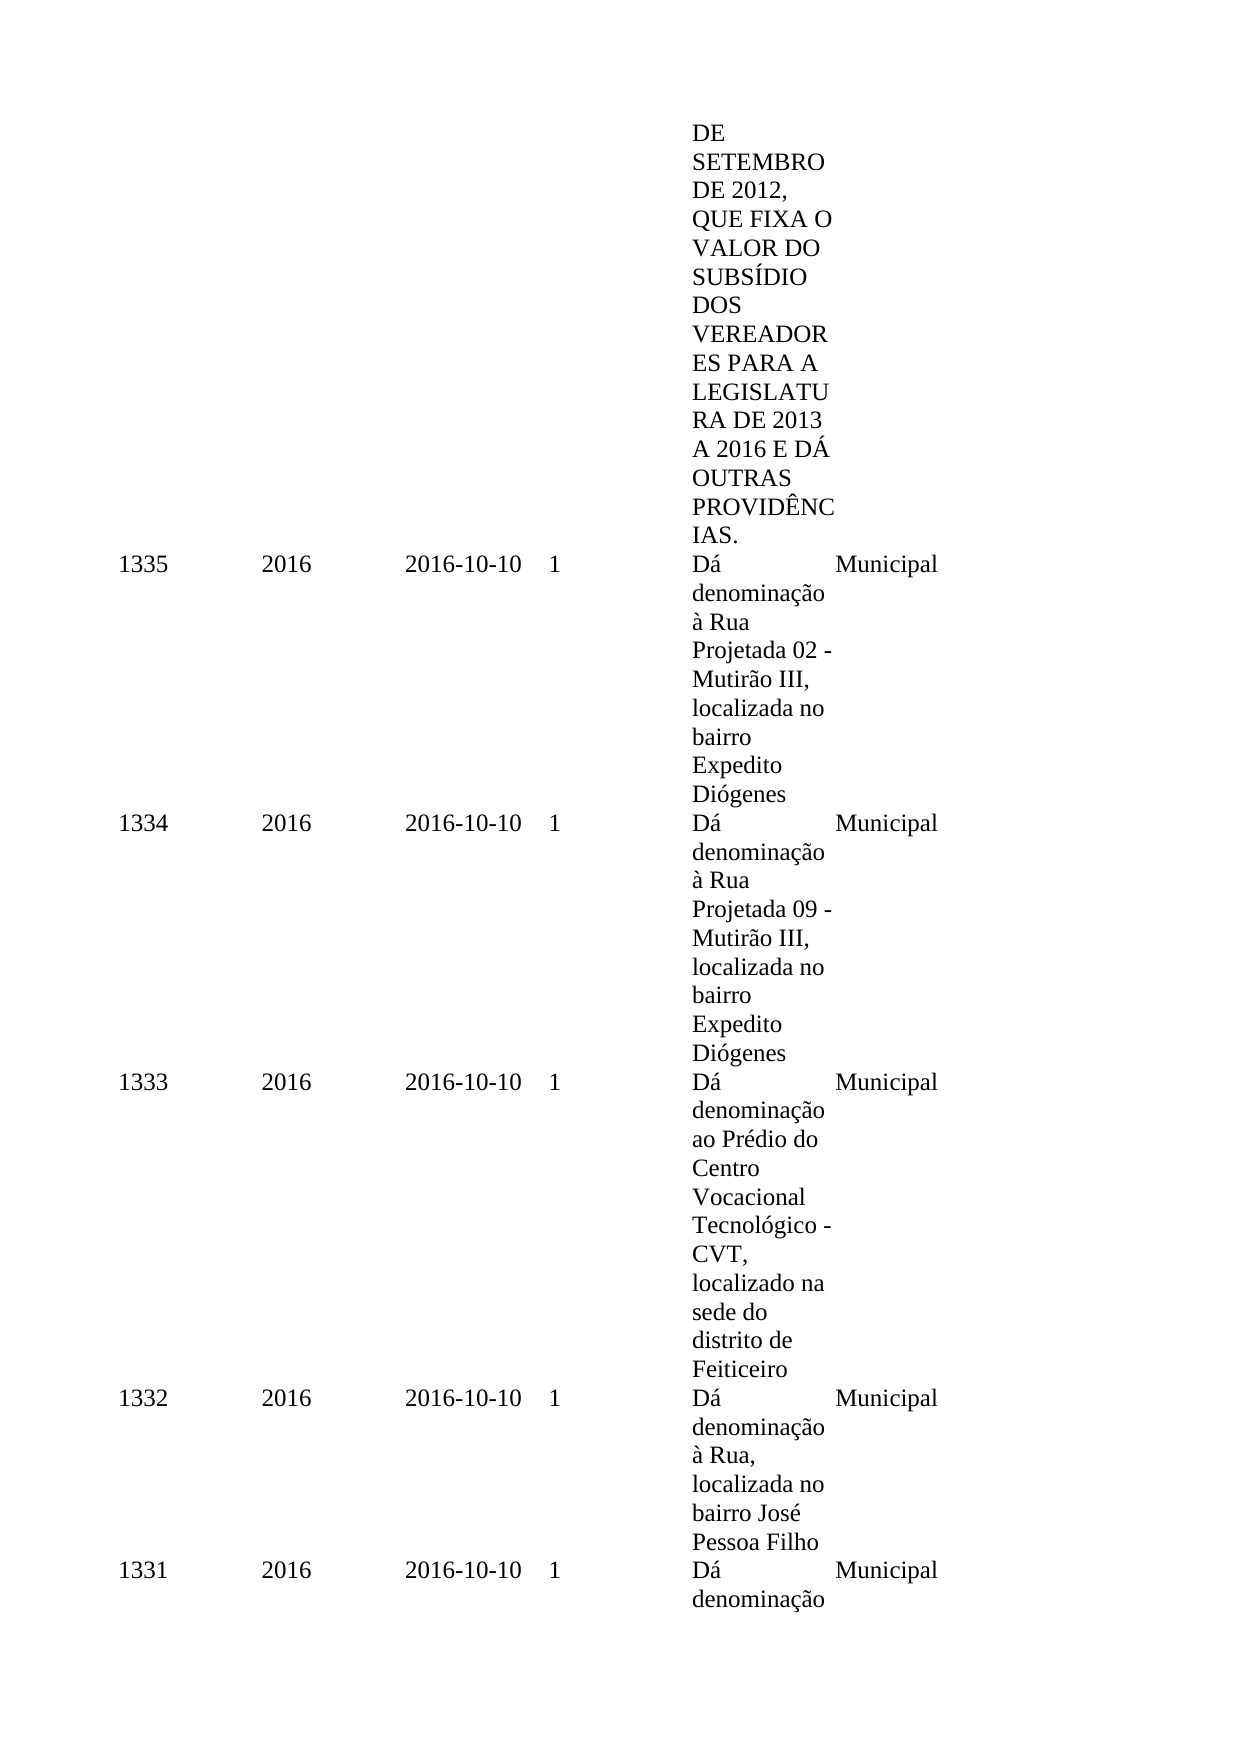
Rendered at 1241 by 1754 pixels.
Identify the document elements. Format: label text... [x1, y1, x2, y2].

table_cell 1333 [118, 1067, 261, 1383]
table_cell Municipal [835, 808, 979, 1067]
table_cell 2016 [261, 1067, 405, 1383]
table_cell 2016-10-10 [405, 1067, 548, 1383]
table_cell 2016 [261, 1383, 405, 1556]
table_cell [979, 1556, 1122, 1613]
table_cell [835, 118, 979, 549]
table_cell [979, 549, 1122, 808]
table_cell 2016-10-10 [405, 1383, 548, 1556]
table_cell 1 [548, 1556, 692, 1613]
table_cell Dá denominação [692, 1556, 835, 1613]
table_cell 2016-10-10 [405, 808, 548, 1067]
table_cell Municipal [835, 1556, 979, 1613]
table_cell Dá denominação à Rua Projetada 09 - Mutirão III, localizada no bairro Expedito Diógenes [692, 808, 835, 1067]
table_cell 1331 [118, 1556, 261, 1613]
table_cell 1335 [118, 549, 261, 808]
table_cell 1332 [118, 1383, 261, 1556]
table_cell DE SETEMBRO DE 2012, QUE FIXA O VALOR DO SUBSÍDIO DOS VEREADORES PARA A LEGISLATURA DE 2013 A 2016 E DÁ OUTRAS PROVIDÊNCIAS. [692, 118, 835, 549]
table_cell 1 [548, 1067, 692, 1383]
table_cell Dá denominação à Rua Projetada 02 - Mutirão III, localizada no bairro Expedito Diógenes [692, 549, 835, 808]
table_cell [979, 118, 1122, 549]
table_cell [261, 118, 405, 549]
table_cell 2016 [261, 1556, 405, 1613]
table_cell 2016-10-10 [405, 1556, 548, 1613]
table_cell [548, 118, 692, 549]
table_cell 1 [548, 1383, 692, 1556]
table_cell 1 [548, 808, 692, 1067]
table_cell 2016-10-10 [405, 549, 548, 808]
table_cell 1 [548, 549, 692, 808]
table_cell Dá denominação ao Prédio do Centro Vocacional Tecnológico - CVT, localizado na sede do distrito de Feiticeiro [692, 1067, 835, 1383]
table_cell 2016 [261, 808, 405, 1067]
table_cell Dá denominação à Rua, localizada no bairro José Pessoa Filho [692, 1383, 835, 1556]
table_cell [979, 808, 1122, 1067]
table_cell 2016 [261, 549, 405, 808]
table_cell [979, 1383, 1122, 1556]
table_cell Municipal [835, 1383, 979, 1556]
table_cell [405, 118, 548, 549]
table_cell Municipal [835, 549, 979, 808]
table_cell Municipal [835, 1067, 979, 1383]
table_cell [979, 1067, 1122, 1383]
table_cell [118, 118, 261, 549]
table_cell 1334 [118, 808, 261, 1067]
